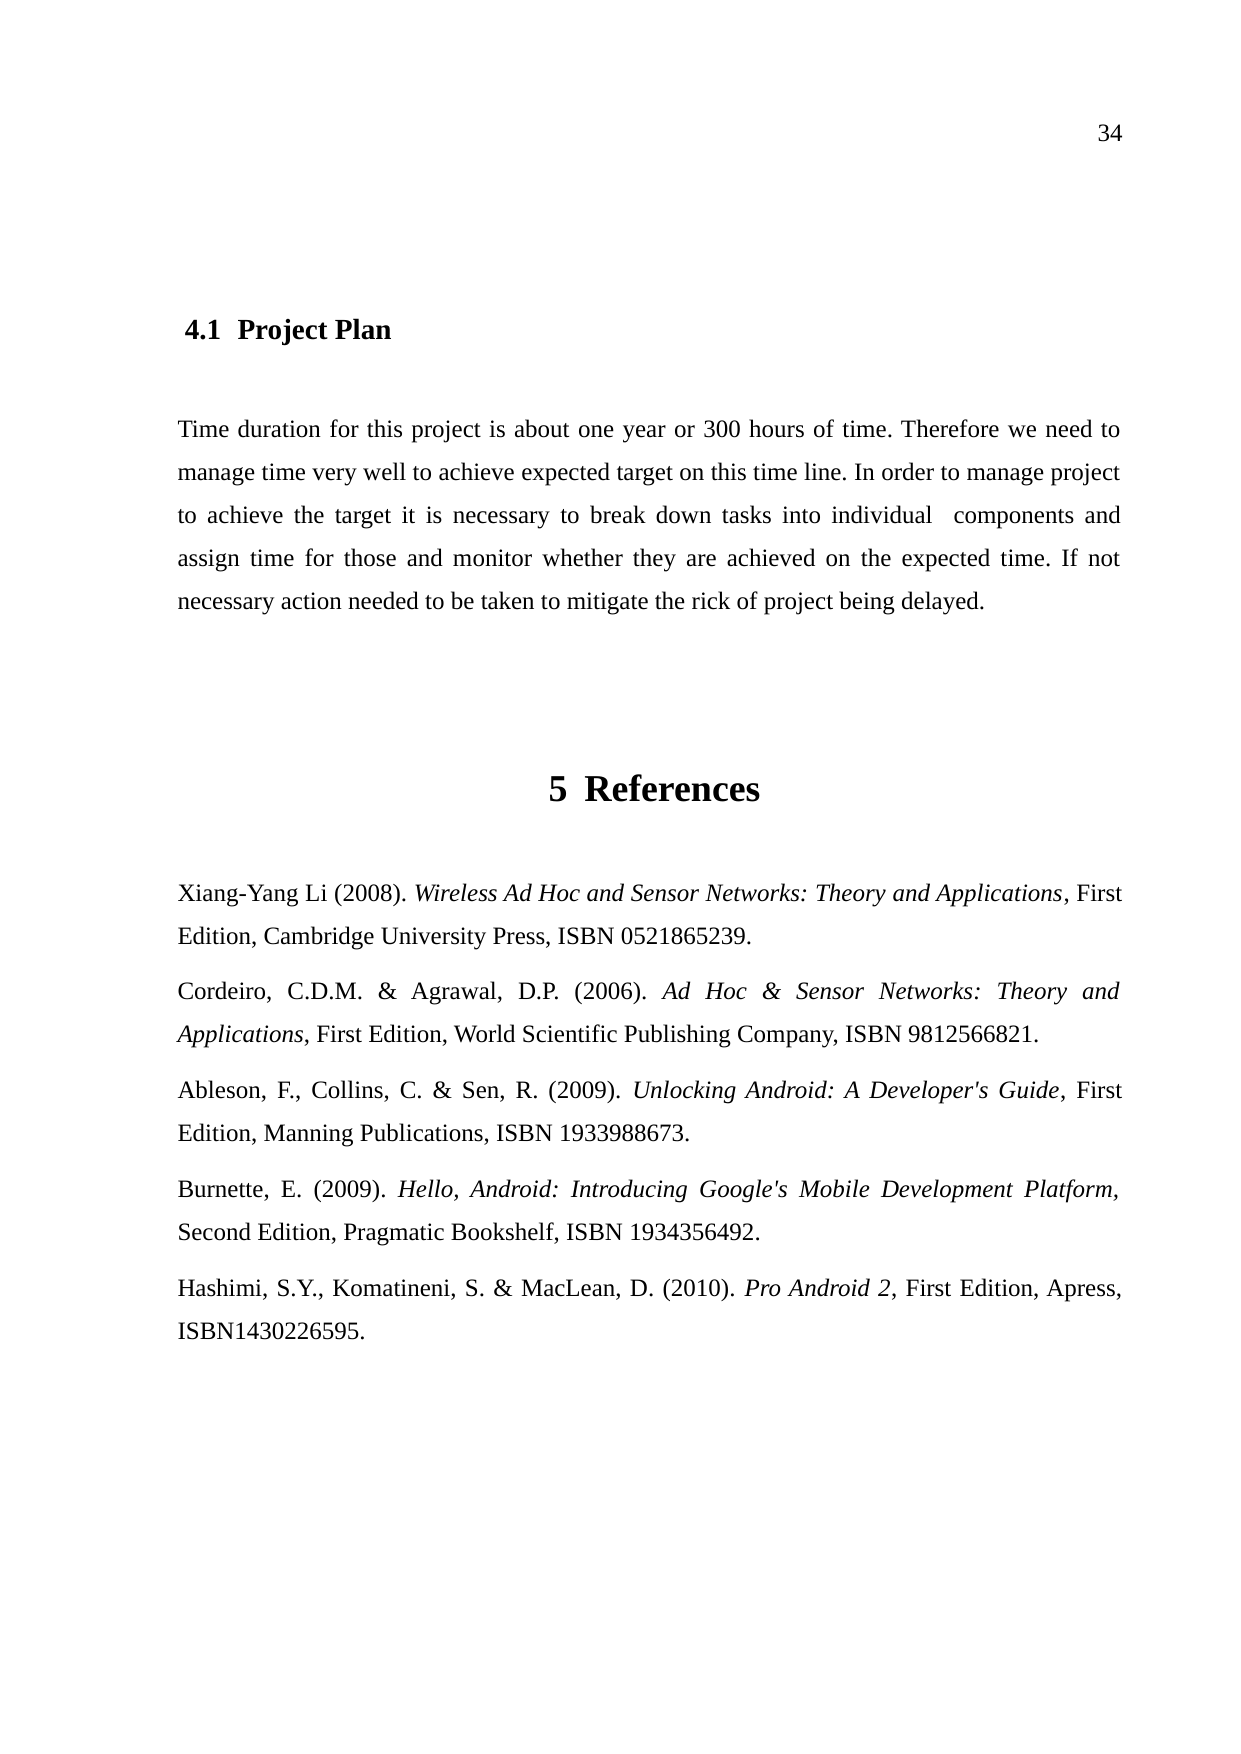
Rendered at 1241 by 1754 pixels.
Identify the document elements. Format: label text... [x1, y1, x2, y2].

subtitle References [177, 766, 1122, 809]
text Cordeiro, C.D.M. & Agrawal, D.P. (2006). Ad Hoc & Sensor Networks: Theory and Applications, First Edition, World Scientific Publishing Company, ISBN 9812566821. [177, 976, 1122, 1048]
subtitle Project Plan [177, 312, 1122, 346]
text Burnette, E. (2009). Hello, Android: Introducing Google's Mobile Development Platform, Second Edition, Pragmatic Bookshelf, ISBN 1934356492. [177, 1174, 1122, 1246]
text Xiang-Yang Li (2008). Wireless Ad Hoc and Sensor Networks: Theory and Applications, First Edition, Cambridge University Press, ISBN 0521865239. [177, 878, 1122, 949]
text Ableson, F., Collins, C. & Sen, R. (2009). Unlocking Android: A Developer's Guide, First Edition, Manning Publications, ISBN 1933988673. [177, 1075, 1122, 1147]
text Time duration for this project is about one year or 300 hours of time. Therefore we need to manage time very well to achieve expected target on this time line. In order to manage project to achieve the target it is necessary to break down tasks into individual components and assign time for those and monitor whether they are achieved on the expected time. If not necessary action needed to be taken to mitigate the rick of project being delayed. [177, 414, 1122, 615]
text Hashimi, S.Y., Komatineni, S. & MacLean, D. (2010). Pro Android 2, First Edition, Apress, ISBN1430226595. [177, 1273, 1122, 1344]
